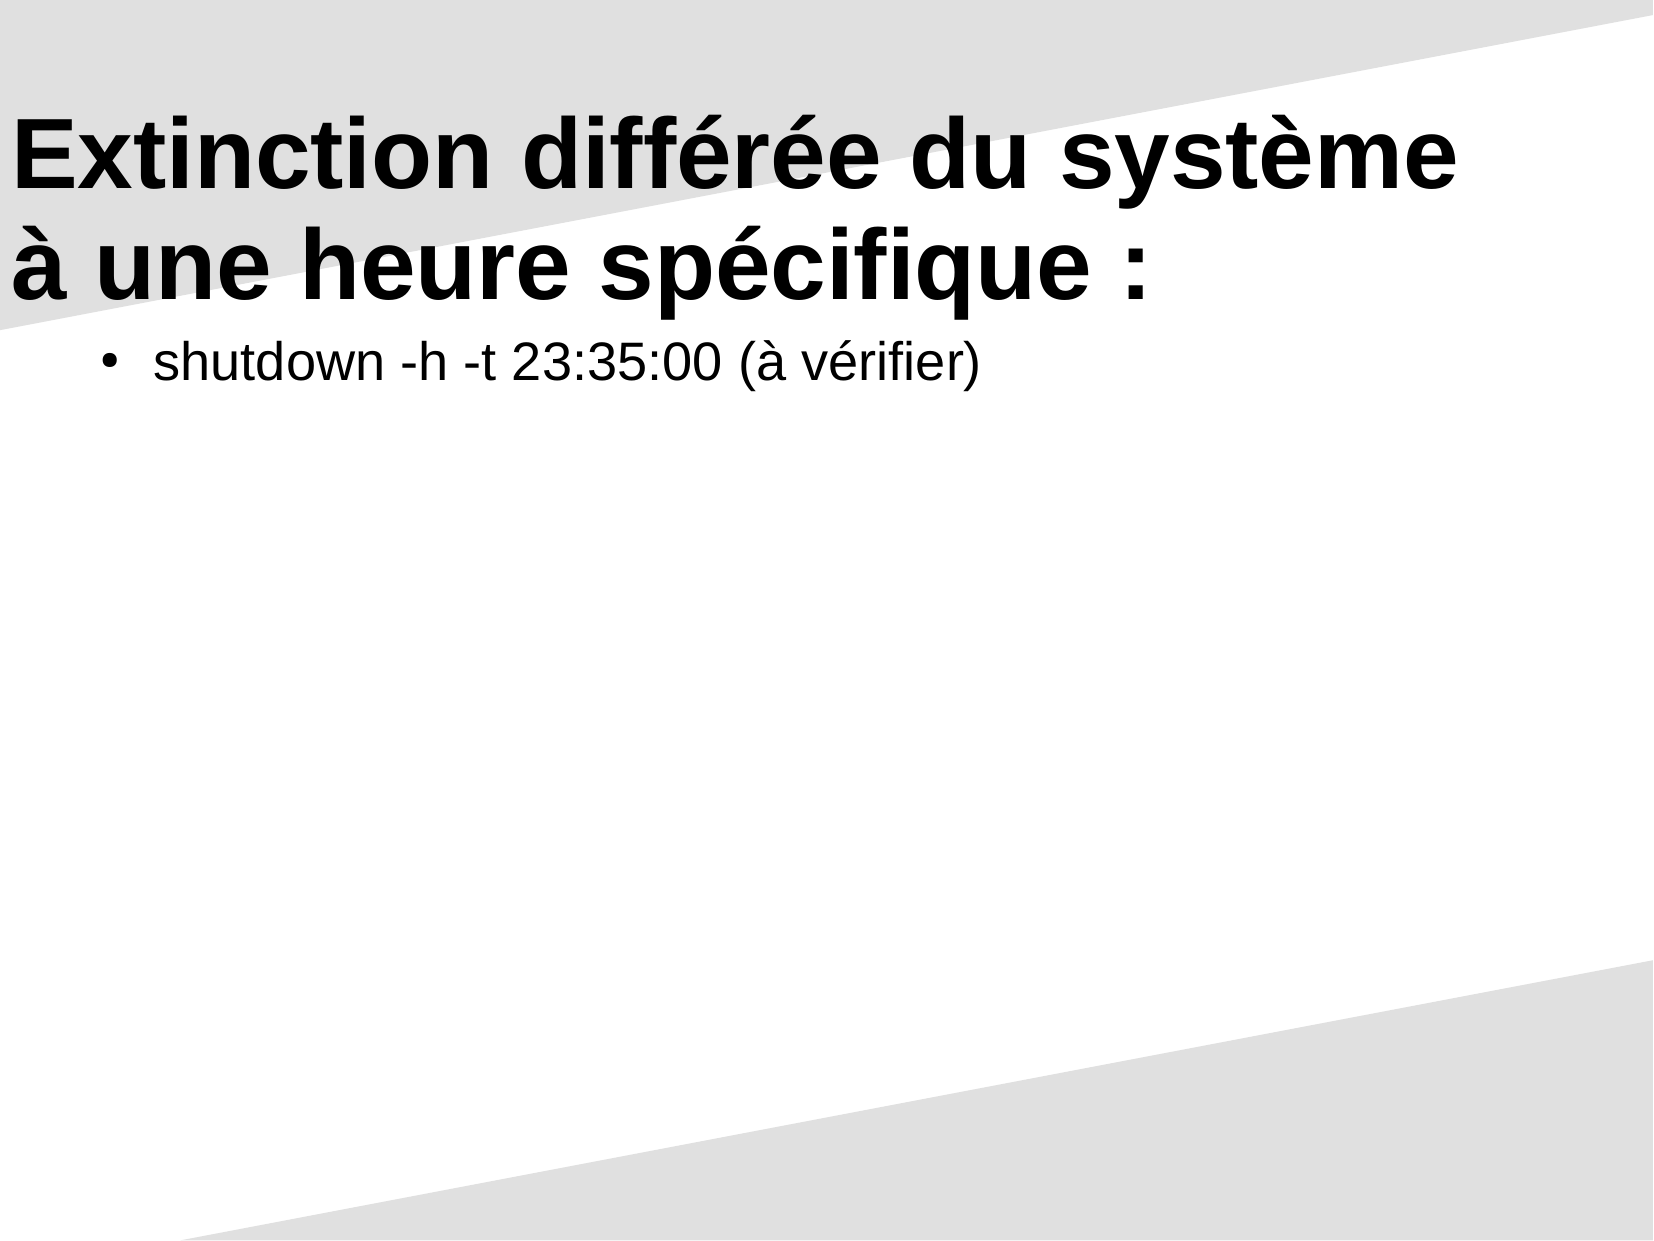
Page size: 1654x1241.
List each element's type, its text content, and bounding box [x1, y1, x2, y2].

title Extinction différée du système à une heure spécifique : [11, 97, 1499, 322]
list shutdown -h -t 23:35:00 (à vérifier) [82, 331, 1538, 1052]
